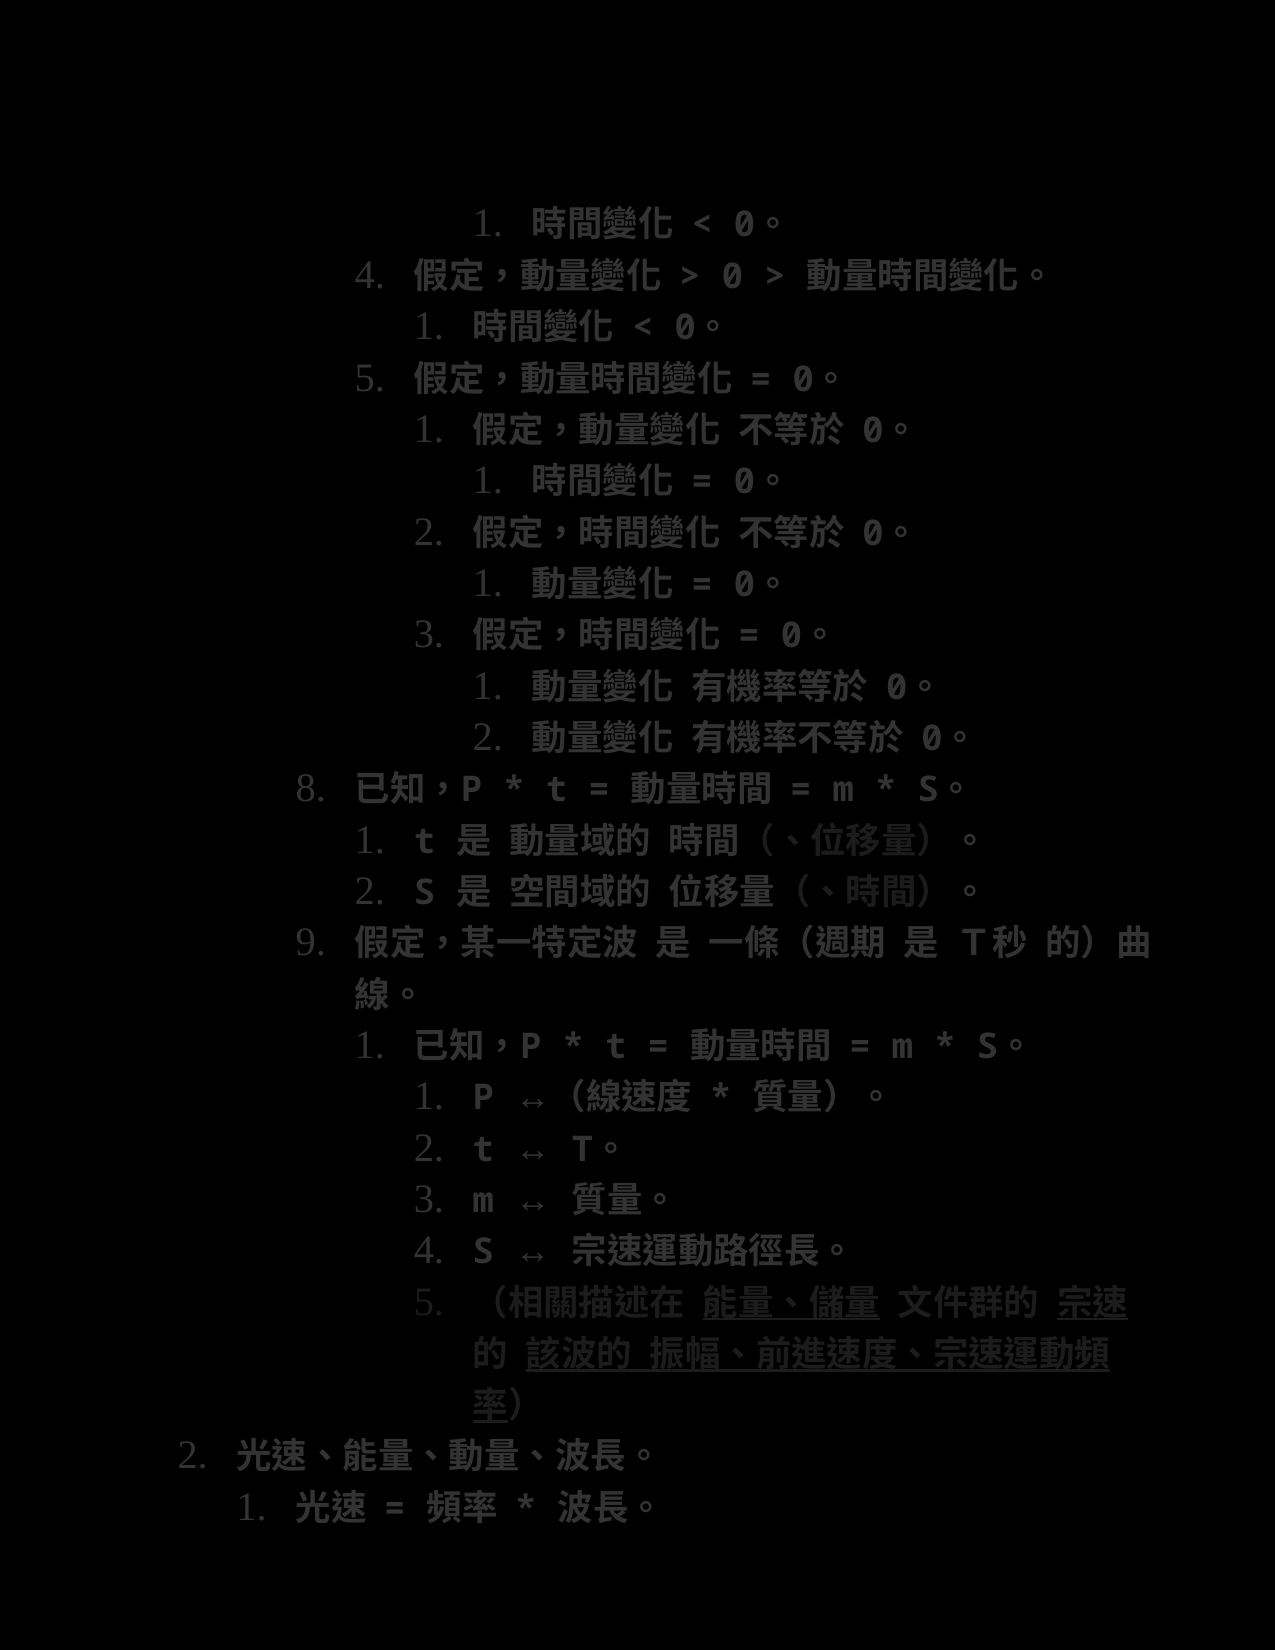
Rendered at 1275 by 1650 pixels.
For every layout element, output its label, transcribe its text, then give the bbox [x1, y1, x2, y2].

list t ↔ T。 [413, 1120, 1157, 1171]
list 動量變化 = 0。 [472, 555, 1157, 607]
list 假定，動量時間變化 = 0。 [354, 350, 1157, 401]
list 動量變化 有機率不等於 0。 [472, 709, 1157, 761]
list 假定，時間變化 = 0。 [413, 607, 1157, 658]
list 假定，某一特定波 是 一條（週期 是 Ｔ秒 的）曲線。 [295, 915, 1157, 1017]
list 動量變化 有機率等於 0。 [472, 658, 1157, 709]
list （相關描述在 能量、儲量 文件群的 宗速 的 該波的 振幅、前進速度、宗速運動頻率） [413, 1274, 1157, 1428]
list 假定，時間變化 不等於 0。 [413, 504, 1157, 555]
list m ↔ 質量。 [413, 1171, 1157, 1223]
list 已知，P * t = 動量時間 = m * S。 [354, 1017, 1157, 1069]
list 假定，動量變化 不等於 0。 [413, 401, 1157, 453]
list 假定，動量變化 > 0 > 動量時間變化。 [354, 247, 1157, 298]
list 光速 = 頻率 * 波長。 [236, 1479, 1157, 1530]
list 時間變化 = 0。 [472, 453, 1157, 504]
list 光速、能量、動量、波長。 [177, 1428, 1157, 1479]
list 時間變化 < 0。 [413, 298, 1157, 350]
list 時間變化 < 0。 [472, 196, 1157, 247]
list t 是 動量域的 時間（、位移量）。 [354, 812, 1157, 863]
list P ↔（線速度 * 質量）。 [413, 1069, 1157, 1120]
list S 是 空間域的 位移量（、時間）。 [354, 863, 1157, 915]
list S ↔ 宗速運動路徑長。 [413, 1223, 1157, 1274]
list 已知，P * t = 動量時間 = m * S。 [295, 761, 1157, 812]
